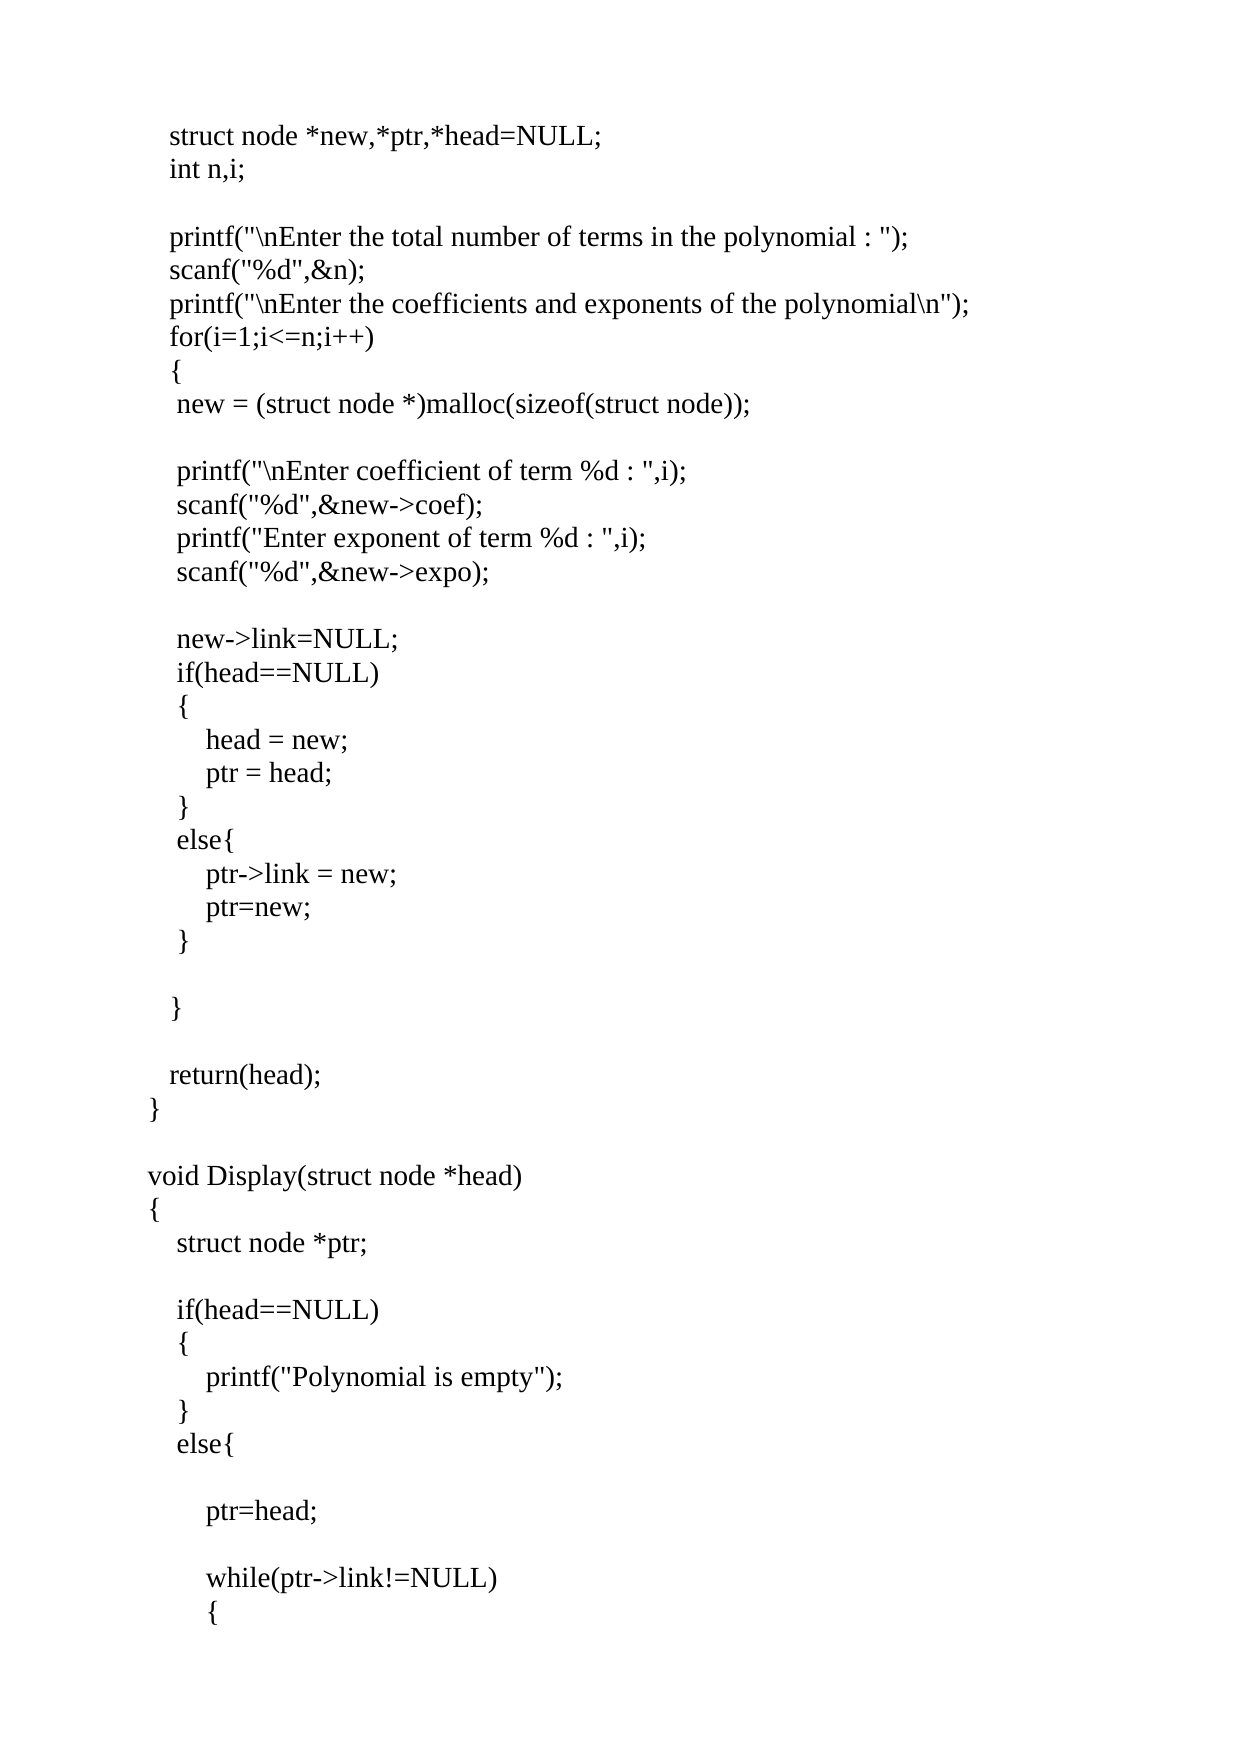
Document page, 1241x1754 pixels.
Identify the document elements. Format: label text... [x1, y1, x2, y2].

text else{ [118, 822, 1122, 856]
text scanf("%d",&n); [118, 252, 1122, 286]
text new = (struct node *)malloc(sizeof(struct node)); [118, 386, 1122, 420]
text printf("Polynomial is empty"); [118, 1359, 1122, 1393]
text ptr=new; [118, 889, 1122, 923]
text struct node *ptr; [118, 1225, 1122, 1258]
text } [118, 923, 1122, 957]
text { [118, 1191, 1122, 1225]
text } [118, 1393, 1122, 1426]
text else{ [118, 1426, 1122, 1460]
text new->link=NULL; [118, 621, 1122, 655]
text return(head); [118, 1057, 1122, 1091]
text { [118, 688, 1122, 722]
text for(i=1;i<=n;i++) [118, 319, 1122, 353]
text { [118, 1326, 1122, 1359]
text ptr = head; [118, 755, 1122, 789]
text } [118, 789, 1122, 822]
text printf("\nEnter the total number of terms in the polynomial : "); [118, 219, 1122, 252]
text int n,i; [118, 152, 1122, 185]
text printf("Enter exponent of term %d : ",i); [118, 521, 1122, 554]
text { [118, 353, 1122, 386]
text struct node *new,*ptr,*head=NULL; [118, 118, 1122, 152]
text ptr->link = new; [118, 856, 1122, 889]
text printf("\nEnter the coefficients and exponents of the polynomial\n"); [118, 286, 1122, 319]
text void Display(struct node *head) [118, 1158, 1122, 1191]
text scanf("%d",&new->expo); [118, 554, 1122, 588]
text if(head==NULL) [118, 1292, 1122, 1326]
text ptr=head; [118, 1493, 1122, 1527]
text scanf("%d",&new->coef); [118, 487, 1122, 521]
text head = new; [118, 722, 1122, 755]
text if(head==NULL) [118, 655, 1122, 688]
text } [118, 1091, 1122, 1124]
text while(ptr->link!=NULL) [118, 1560, 1122, 1594]
text } [118, 990, 1122, 1024]
text { [118, 1594, 1122, 1627]
text printf("\nEnter coefficient of term %d : ",i); [118, 453, 1122, 487]
